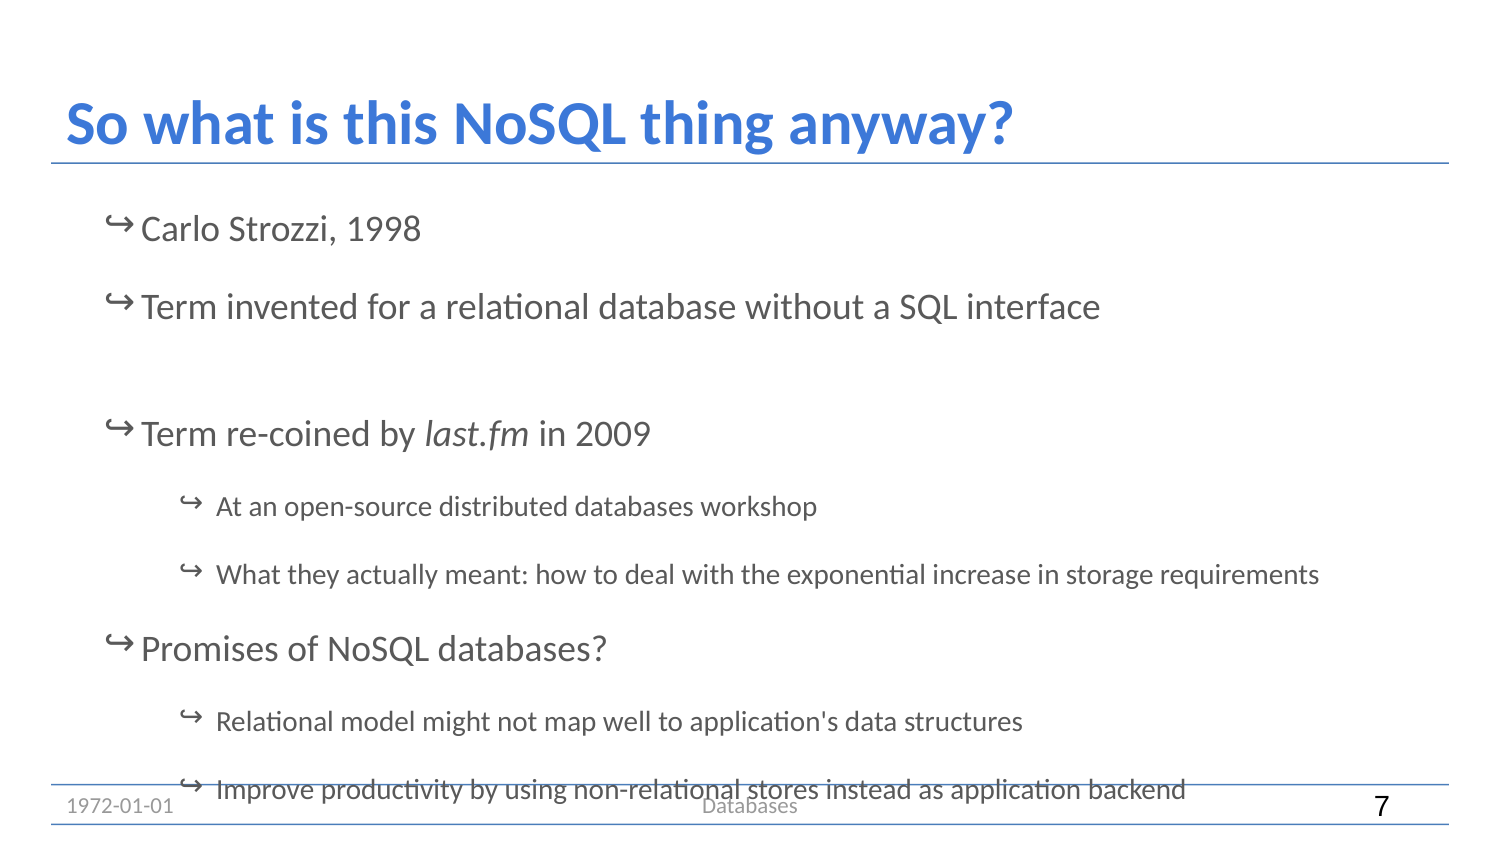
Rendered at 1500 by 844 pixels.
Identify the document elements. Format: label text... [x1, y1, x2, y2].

list Carlo Strozzi, 1998 Term invented for a relational database without a SQL interface Term re-coined by last.fm in 2009 At an open-source distributed databases workshop What they actually meant: how to deal with the exponential increase in storage requirements Promises of NoSQL databases? Relational model might not map well to application's data structures Improve productivity by using non-relational stores instead as application backend Improve performance for "web-scale" applications? Remember the CAP theorem There is no free lunch [51, 189, 1449, 750]
title So what is this NoSQL thing anyway? [51, 72, 1449, 167]
slide_number [1358, 784, 1449, 825]
